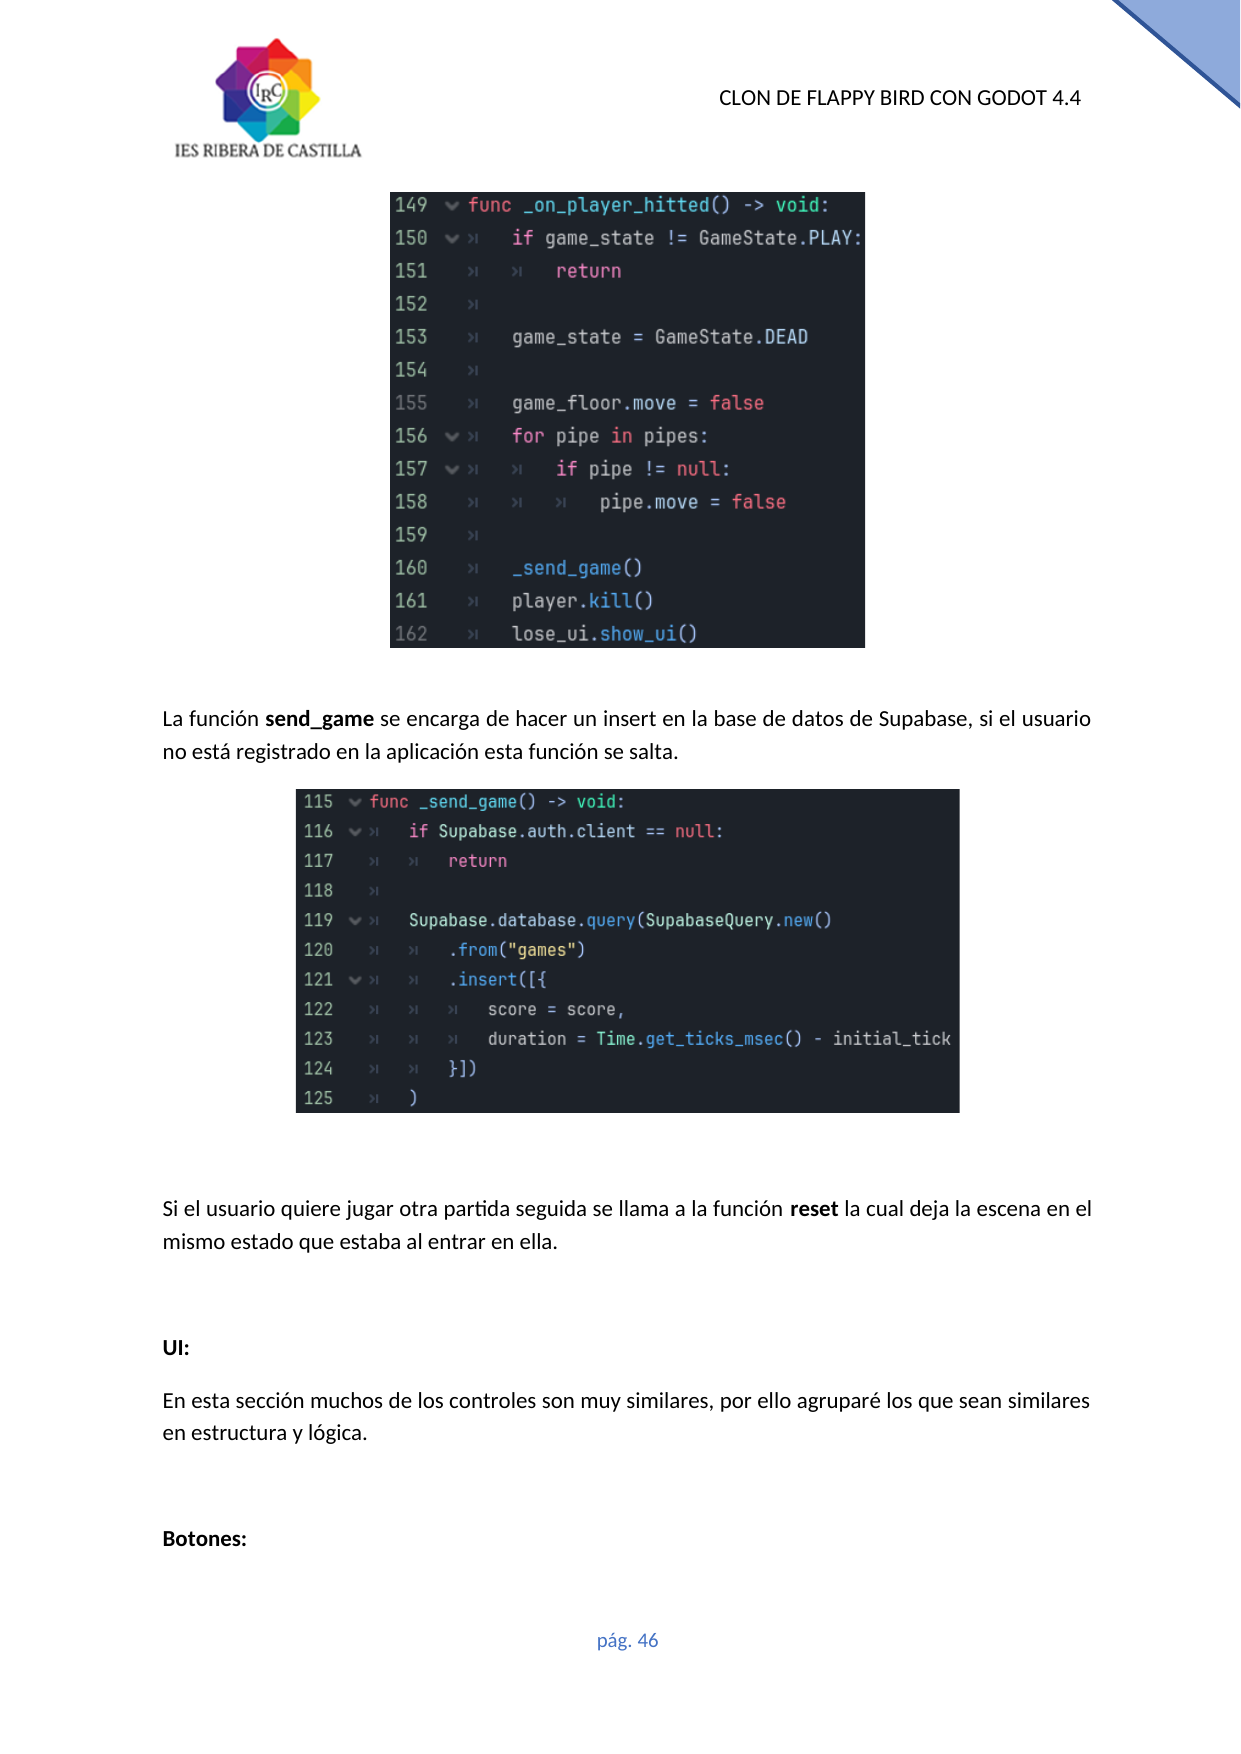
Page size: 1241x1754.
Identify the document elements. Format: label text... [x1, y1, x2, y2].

text La función send_game se encarga de hacer un insert en la base de datos de Supabase, si el usuario no está registrado en la aplicación esta función se salta. [162, 704, 1093, 765]
picture [173, 29, 366, 164]
picture [295, 789, 960, 1113]
text Si el usuario quiere jugar otra partida seguida se llama a la función reset la cual deja la escena en el mismo estado que estaba al entrar en ella. [162, 1194, 1093, 1255]
text Botones: [162, 1524, 1093, 1552]
text UI: [162, 1333, 1093, 1361]
picture [390, 192, 866, 648]
text En esta sección muchos de los controles son muy similares, por ello agruparé los que sean similares en estructura y lógica. [162, 1386, 1093, 1446]
